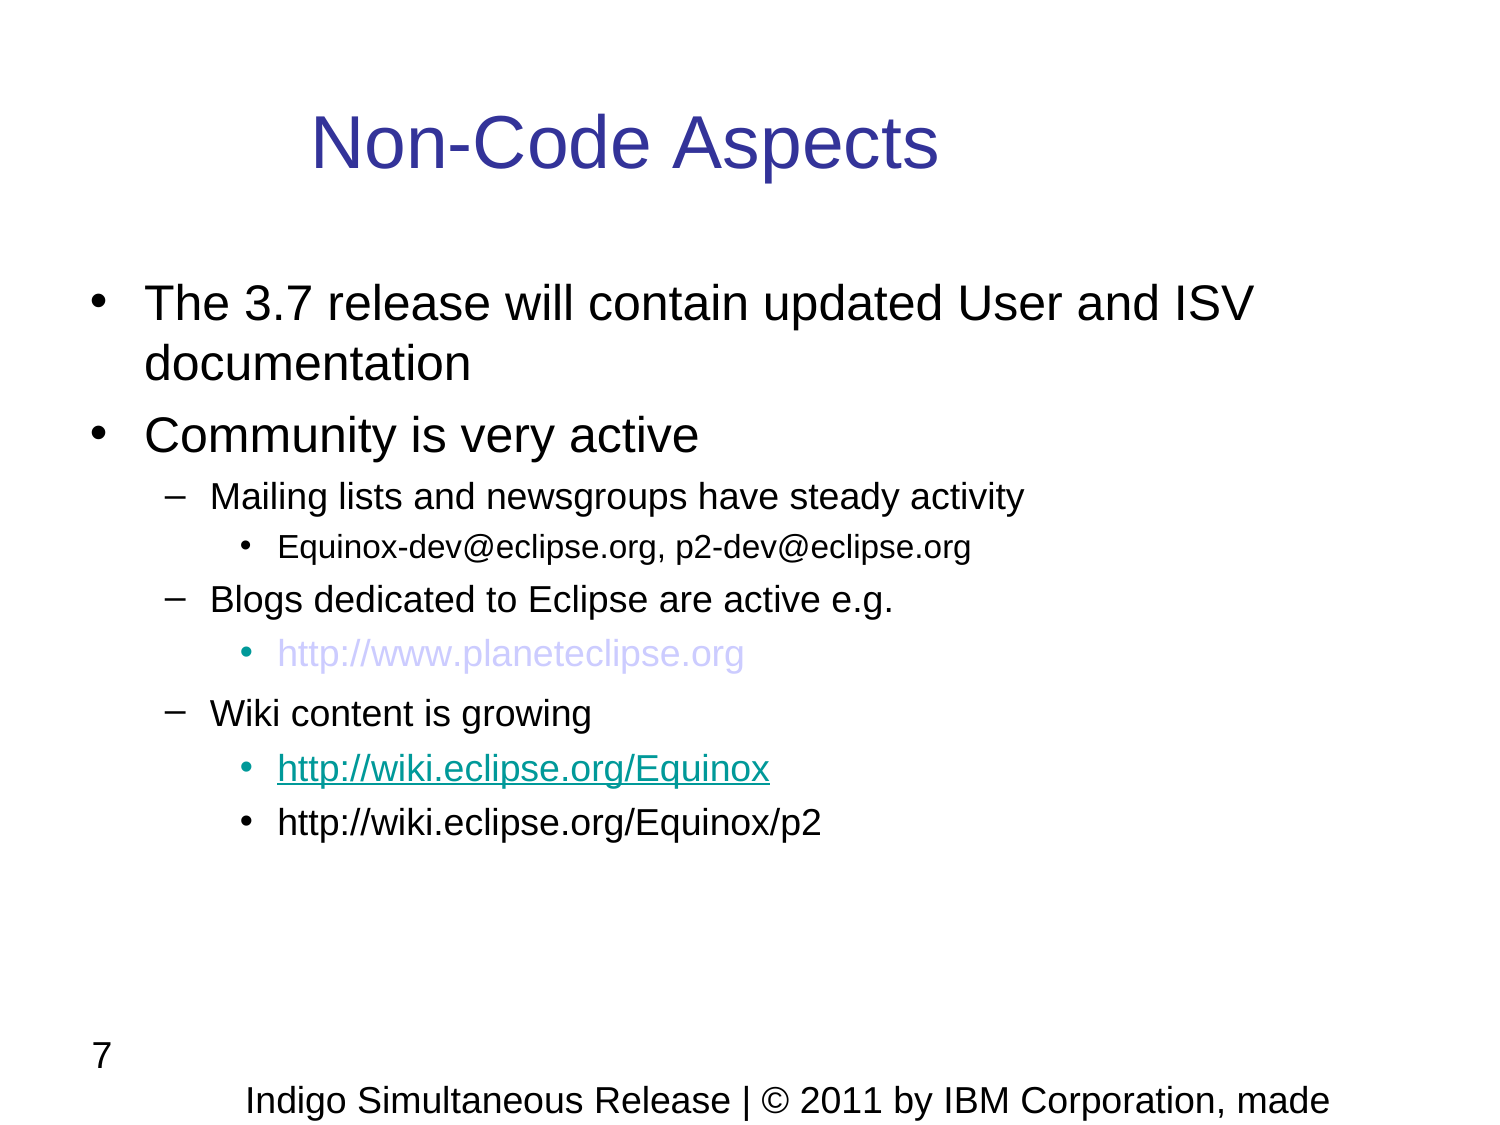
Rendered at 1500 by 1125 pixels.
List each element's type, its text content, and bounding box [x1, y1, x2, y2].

title Non-Code Aspects [74, 45, 1176, 233]
list The 3.7 release will contain updated User and ISV documentation Community is very active Mailing lists and newsgroups have steady activity Equinox-dev@eclipse.org, p2-dev@eclipse.org Blogs dedicated to Eclipse are active e.g. http://www.planeteclipse.org Wiki content is growing http://wiki.eclipse.org/Equinox http://wiki.eclipse.org/Equinox/p2 [75, 262, 1426, 1005]
